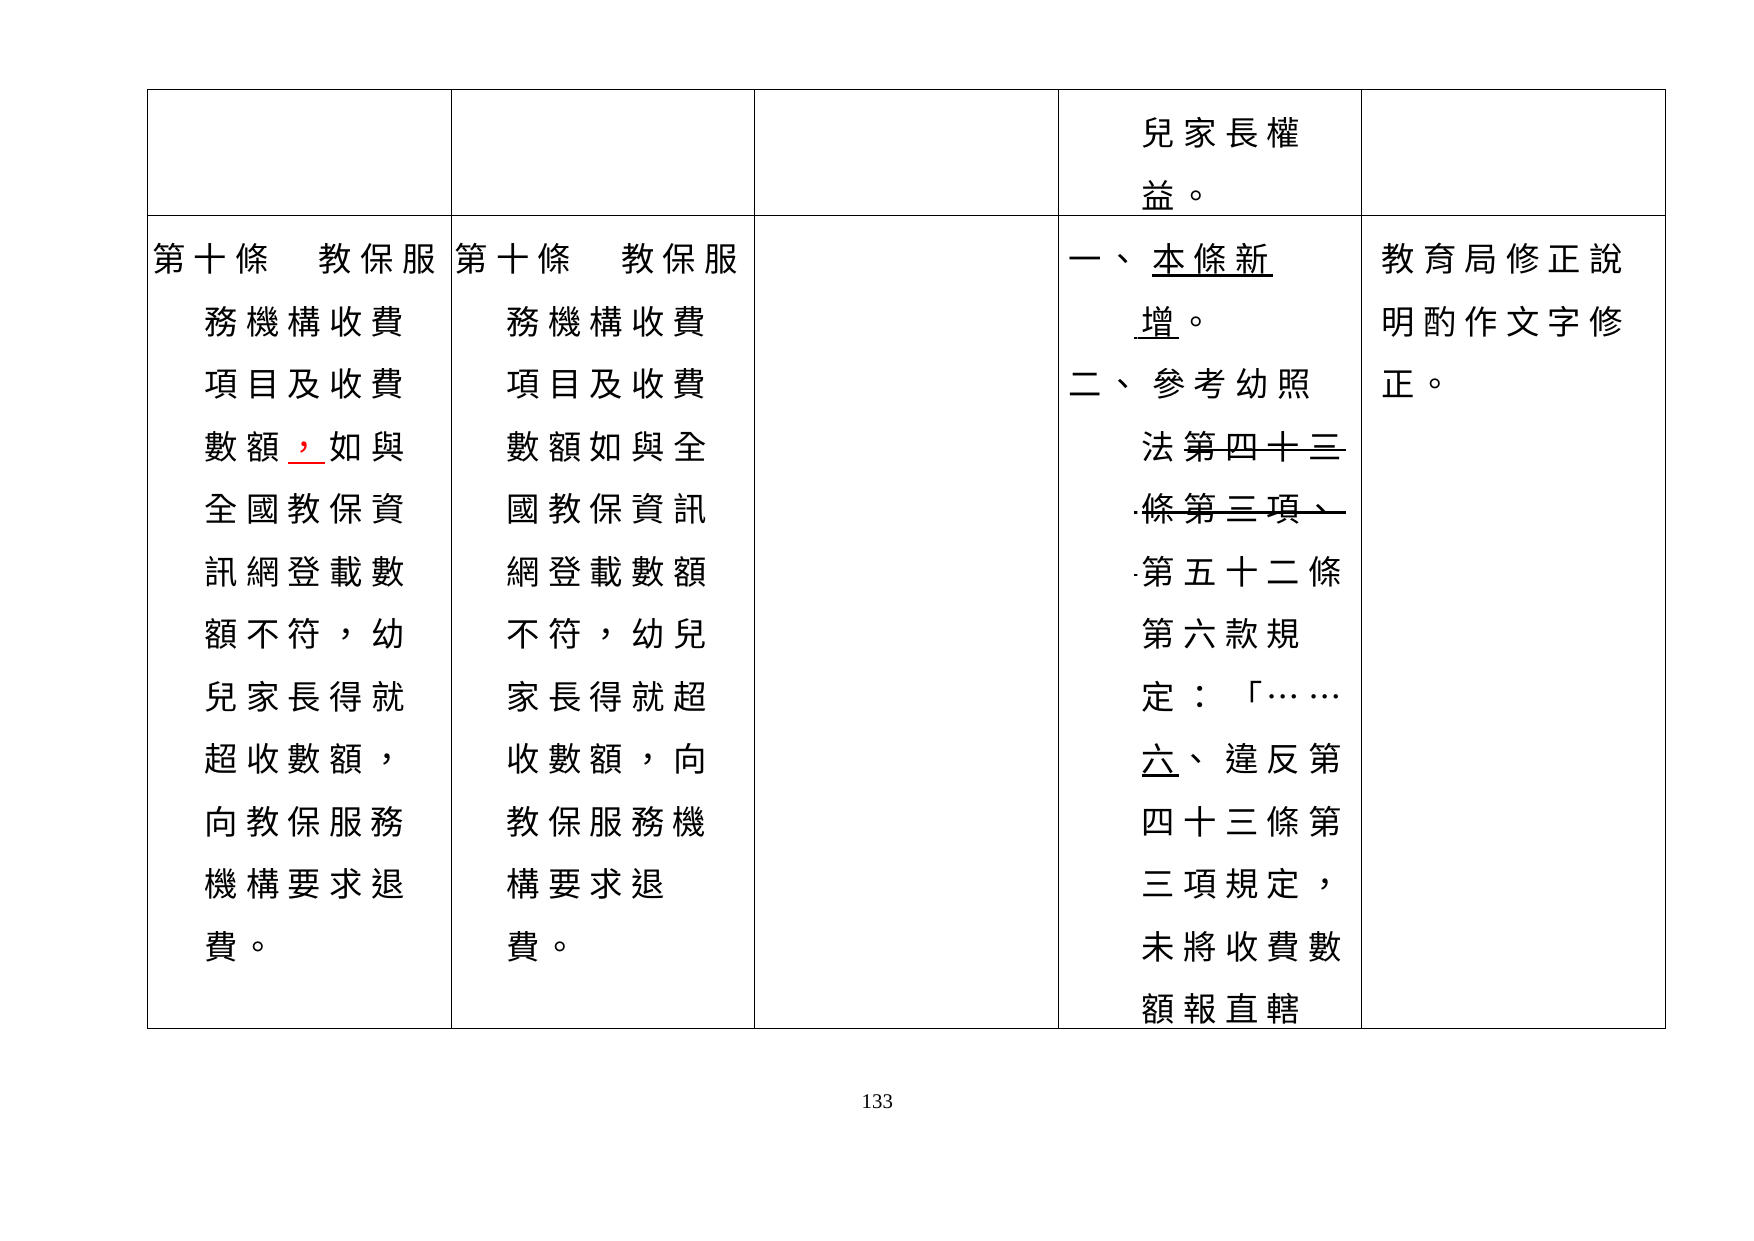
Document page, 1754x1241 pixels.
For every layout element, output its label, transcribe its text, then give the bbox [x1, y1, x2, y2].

table_cell [1666, 89, 1683, 215]
table_cell [452, 90, 754, 215]
table_cell 兒家長權益。 [1059, 90, 1361, 215]
table_cell [755, 90, 1058, 215]
table_cell [148, 90, 451, 215]
table_cell 第十條 教保服務機構收費項目及收費數額如與全國教保資訊網登載數額不符，幼兒家長得就超收數額，向教保服務機構要求退費。 [452, 216, 754, 1028]
table_cell [1666, 215, 1683, 1028]
table_cell [755, 216, 1058, 1028]
table_cell 一、本條新增。 二、參考幼照法第四十三條第三項、第五十二條第六款規定：「……六、違反第四十三條第三項規定，未將收費數額報直轄 [1059, 216, 1361, 1028]
table_cell [88, 215, 147, 1028]
table_cell 第十條 教保服務機構收費項目及收費數額，如與全國教保資訊網登載數額不符，幼兒家長得就超收數額，向教保服務機構要求退費。 [148, 216, 451, 1028]
table_cell [1362, 90, 1665, 215]
table_cell [88, 89, 147, 215]
table_cell 教育局修正說明酌作文字修正。 [1362, 216, 1665, 1028]
